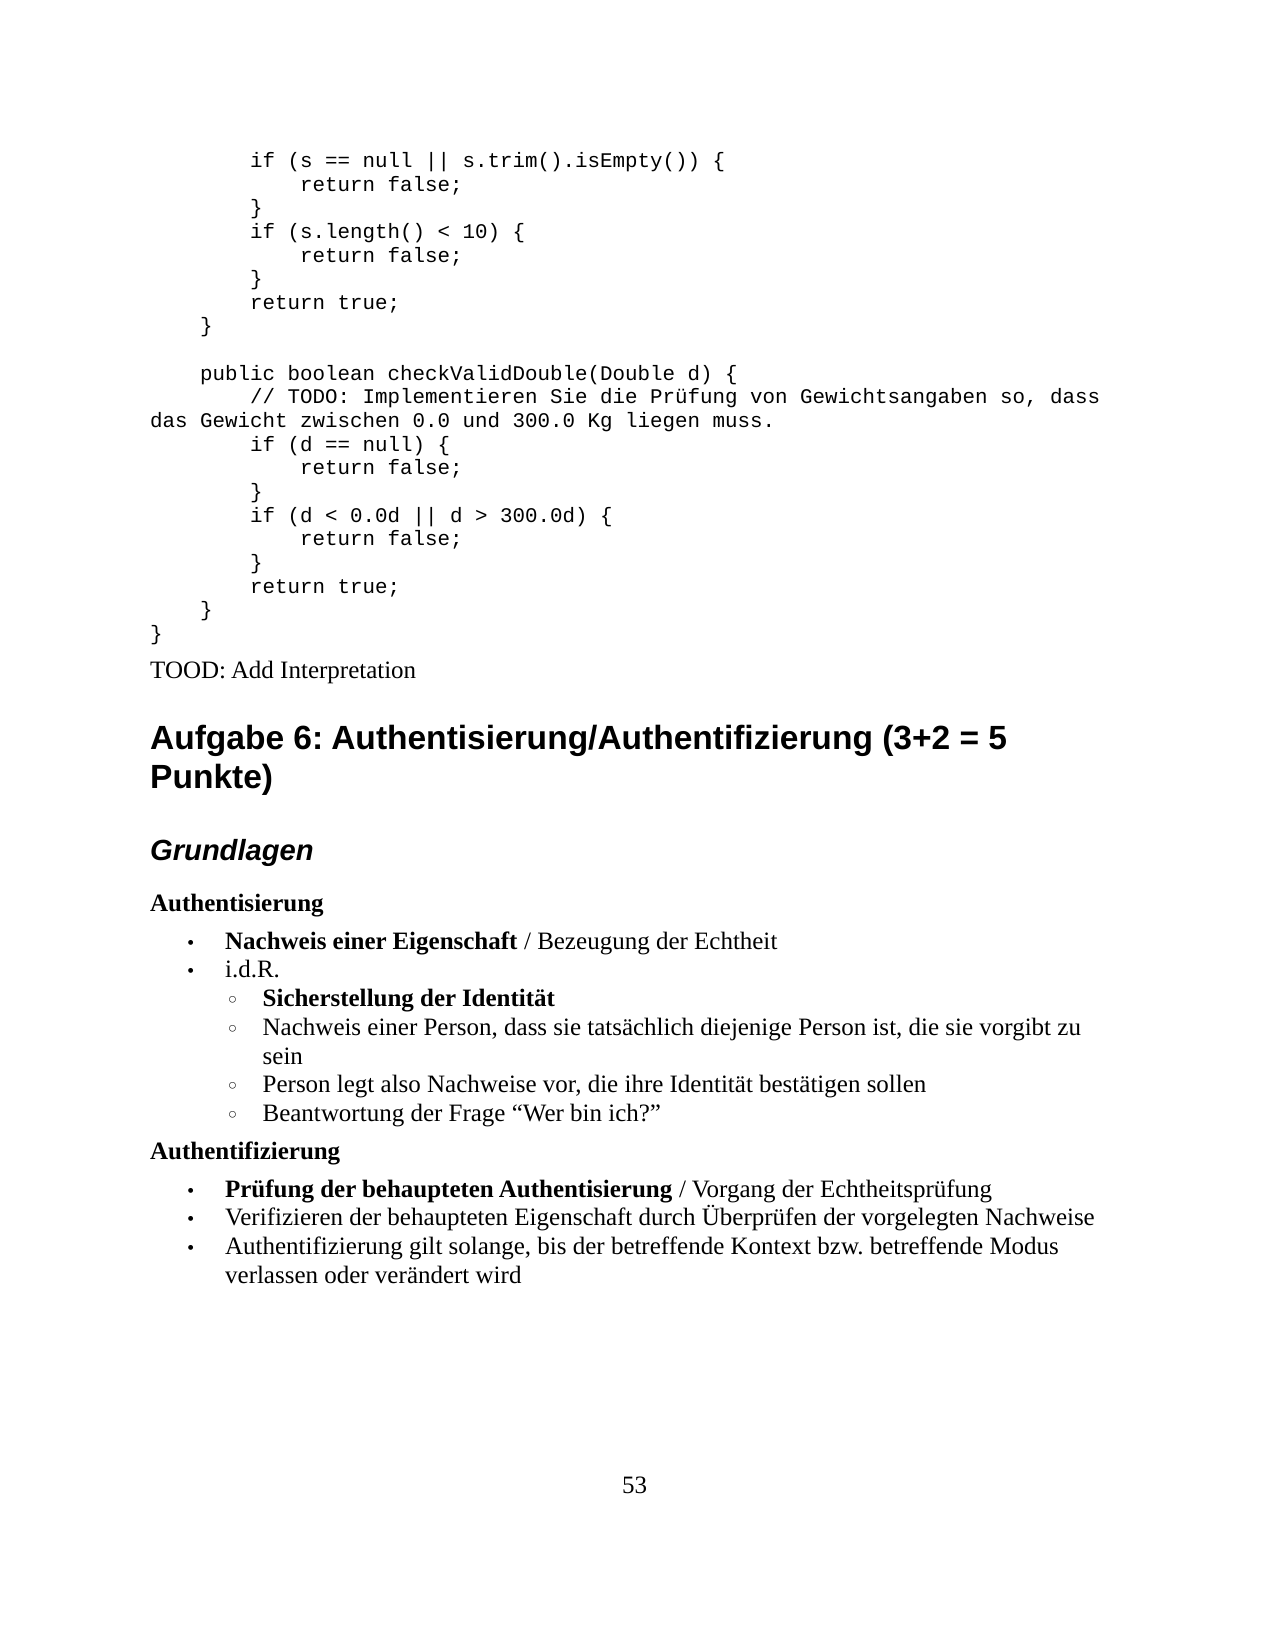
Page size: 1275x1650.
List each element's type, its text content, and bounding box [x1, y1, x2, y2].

text // TODO: Implementieren Sie die Prüfung von Gewichtsangaben so, dass das Gewicht zwischen 0.0 und 300.0 Kg liegen muss. [150, 386, 1125, 434]
list Nachweis einer Person, dass sie tatsächlich diejenige Person ist, die sie vorgibt zu sein [225, 1012, 1125, 1069]
text return true; [150, 576, 1125, 599]
text } [150, 552, 1125, 576]
text if (d < 0.0d || d > 300.0d) { [150, 505, 1125, 528]
text return false; [150, 528, 1125, 552]
text } [150, 599, 1125, 623]
text } [150, 197, 1125, 221]
text } [150, 481, 1125, 505]
text return true; [150, 292, 1125, 316]
list Authentifizierung gilt solange, bis der betreffende Kontext bzw. betreffende Modus verlassen oder verändert wird [187, 1231, 1125, 1289]
text } [150, 316, 1125, 339]
list Prüfung der behaupteten Authentisierung / Vorgang der Echtheitsprüfung [187, 1174, 1125, 1202]
subtitle Grundlagen [150, 833, 1125, 867]
text if (s.length() < 10) { [150, 221, 1125, 244]
text return false; [150, 457, 1125, 481]
list i.d.R. [187, 954, 1125, 983]
list Beantwortung der Frage “Wer bin ich?” [225, 1098, 1125, 1127]
text return false; [150, 244, 1125, 268]
text return false; [150, 174, 1125, 197]
text Authentisierung [150, 888, 1125, 917]
list Sicherstellung der Identität [225, 983, 1125, 1012]
text if (s == null || s.trim().isEmpty()) { [150, 150, 1125, 174]
text if (d == null) { [150, 434, 1125, 457]
text TOOD: Add Interpretation [150, 656, 1125, 684]
text public boolean checkValidDouble(Double d) { [150, 363, 1125, 386]
list Nachweis einer Eigenschaft / Bezeugung der Echtheit [187, 926, 1125, 954]
subtitle Aufgabe 6: Authentisierung/Authentifizierung (3+2 = 5 Punkte) [150, 718, 1125, 796]
text } [150, 623, 1125, 647]
text Authentifizierung [150, 1136, 1125, 1165]
text } [150, 268, 1125, 292]
list Person legt also Nachweise vor, die ihre Identität bestätigen sollen [225, 1069, 1125, 1098]
list Verifizieren der behaupteten Eigenschaft durch Überprüfen der vorgelegten Nachweise [187, 1202, 1125, 1231]
